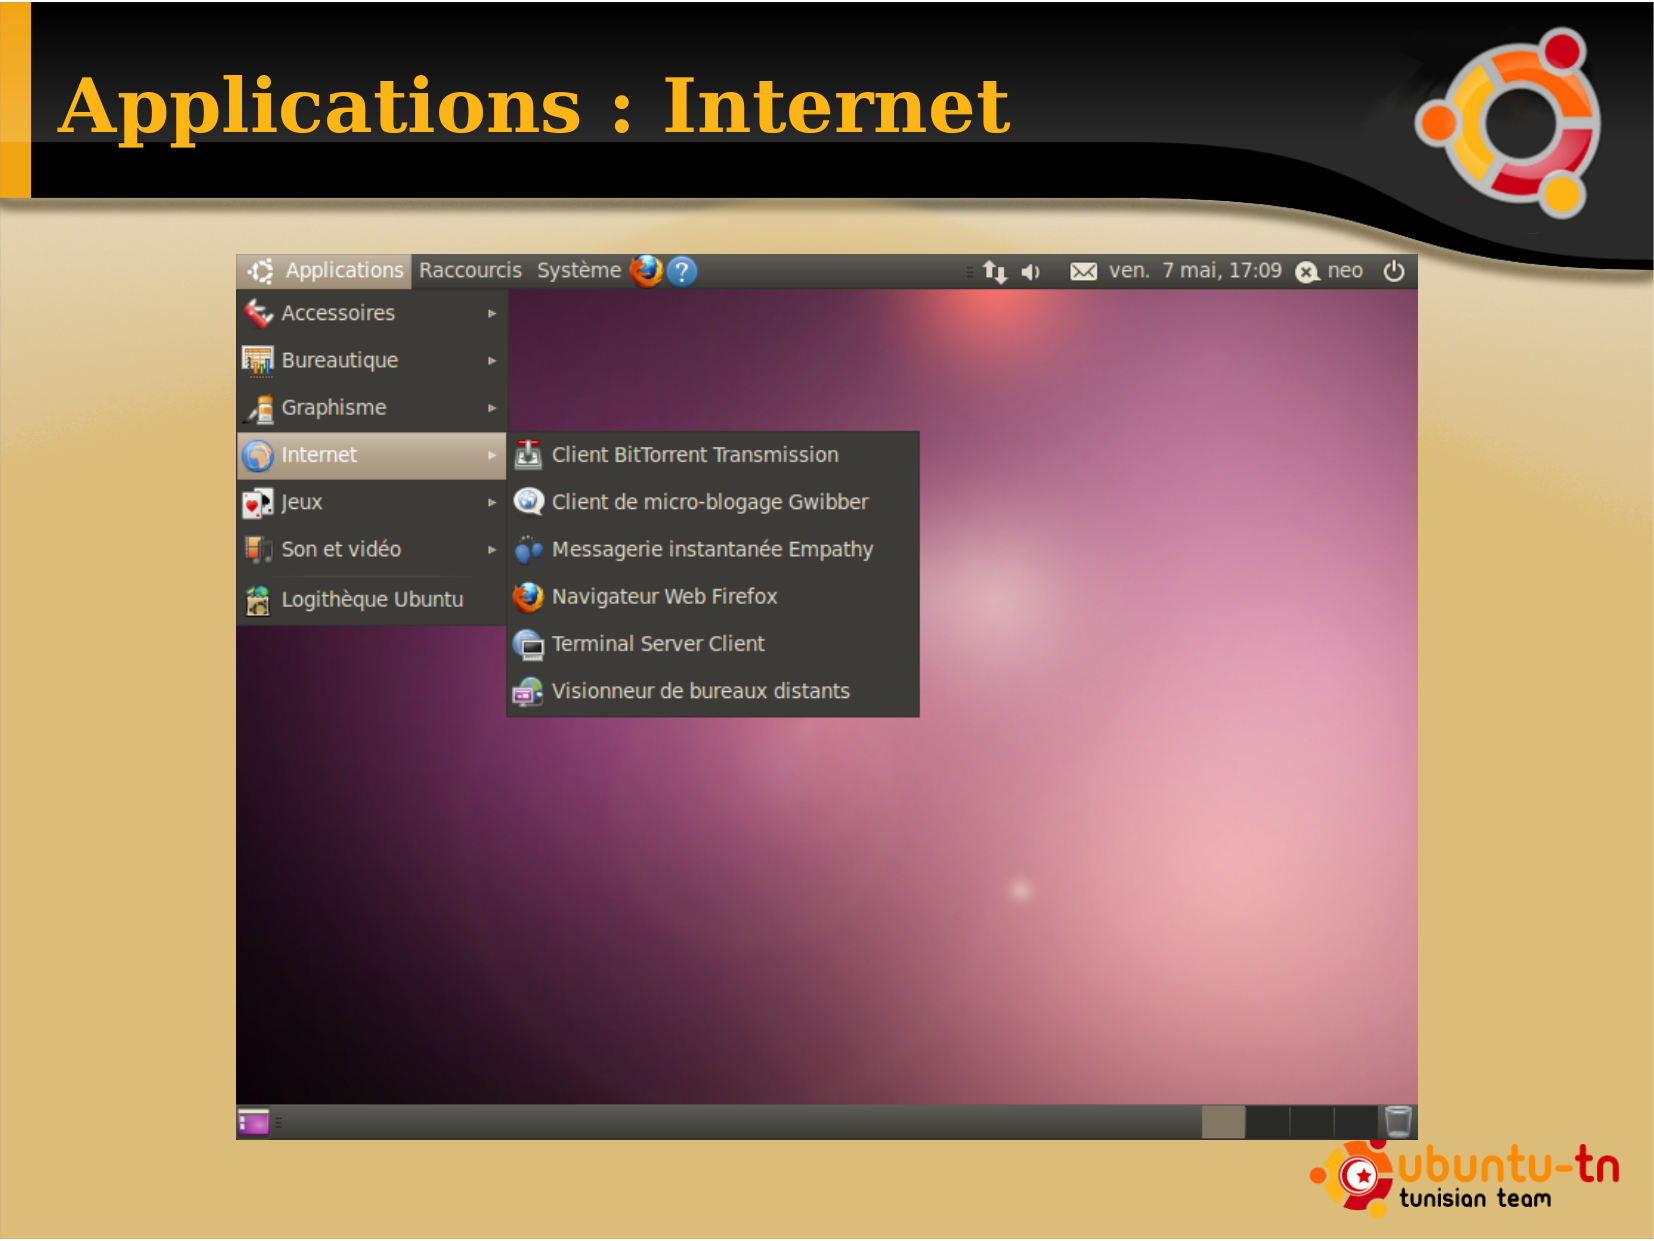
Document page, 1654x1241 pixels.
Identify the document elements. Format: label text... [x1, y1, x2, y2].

title Applications : Internet [59, 9, 1447, 202]
picture [0, 0, 1654, 1241]
